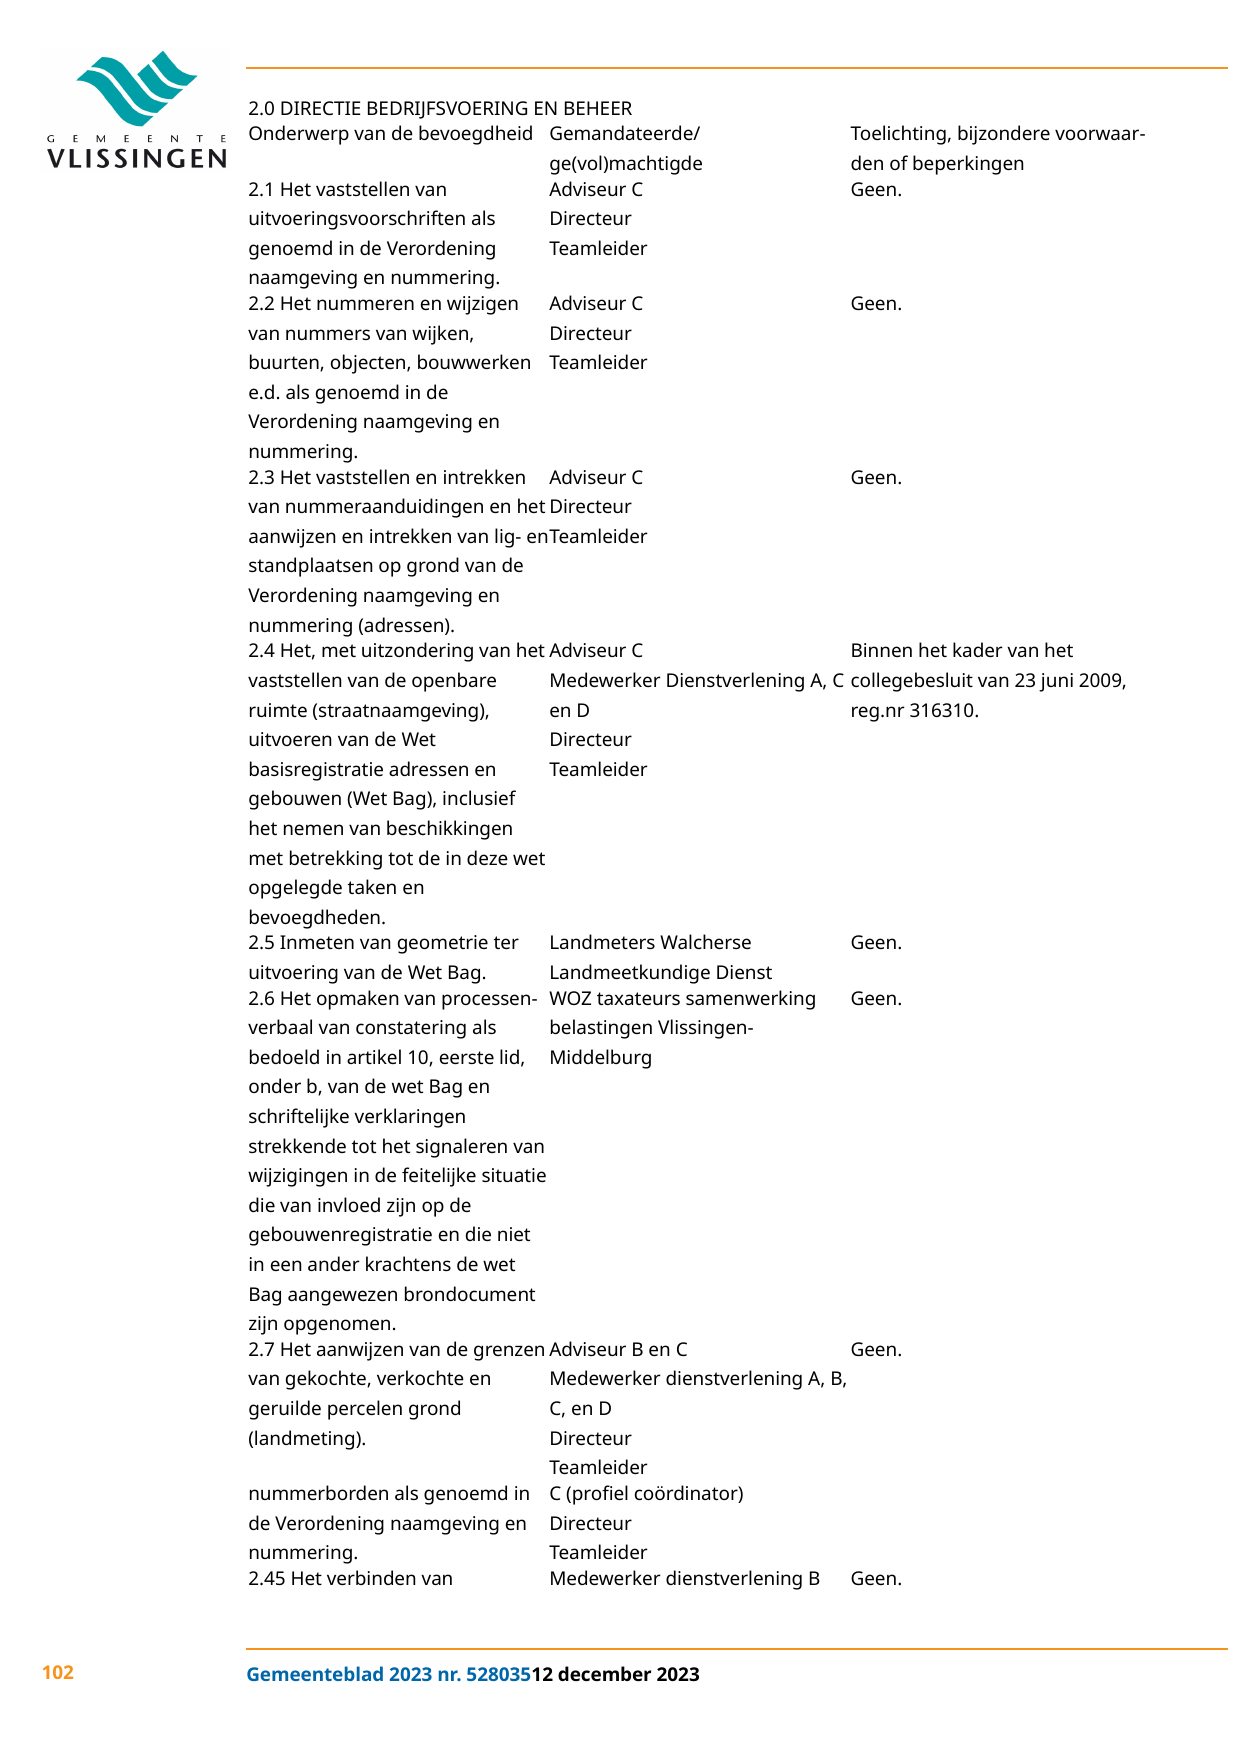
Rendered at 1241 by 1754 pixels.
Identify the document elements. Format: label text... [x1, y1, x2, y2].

table_cell Adviseur C Directeur Teamleider [549, 290, 850, 464]
table_cell nummerborden als genoemd in de Verordening naamgeving en nummering. [248, 1480, 549, 1565]
table_cell 2.1 Het vaststellen van uitvoeringsvoorschriften als genoemd in de Verordening naamgeving en nummering. [248, 176, 549, 290]
table_cell Landmeters Walcherse Landmeetkundige Dienst [549, 930, 850, 985]
table_cell Binnen het kader van het collegebesluit van 23 juni 2009, reg.nr 316310. [850, 638, 1152, 929]
table_cell 2.7 Het aanwijzen van de grenzen van gekochte, verkochte en geruilde percelen grond (landmeting). [248, 1336, 549, 1480]
table_header 2.0 DIRECTIE BEDRIJFSVOERING EN BEHEER [248, 95, 1152, 121]
table_cell Geen. [850, 464, 1152, 638]
table_cell Geen. [850, 1336, 1152, 1480]
table_cell 2.45 Het verbinden van [248, 1565, 549, 1591]
picture [41, 47, 231, 172]
table_cell Adviseur C Directeur Teamleider [549, 176, 850, 290]
table_cell Geen. [850, 1565, 1152, 1591]
table_cell C (profiel coördinator) Directeur Teamleider [549, 1480, 850, 1565]
table_cell 2.6 Het opmaken van processen-verbaal van constatering als bedoeld in artikel 10, eerste lid, onder b, van de wet Bag en schriftelijke verklaringen strekkende tot het signaleren van wijzigingen in de feitelijke situatie die van invloed zijn op de gebouwenregistratie en die niet in een ander krachtens de wet Bag aangewezen brondocument zijn opgenomen. [248, 985, 549, 1336]
table_cell 2.4 Het, met uitzondering van het vaststellen van de openbare ruimte (straatnaamgeving), uitvoeren van de Wet basisregistratie adressen en gebouwen (Wet Bag), inclusief het nemen van beschikkingen met betrekking tot de in deze wet opgelegde taken en bevoegdheden. [248, 638, 549, 929]
table_cell Adviseur B en C Medewerker dienstverlening A, B, C, en D Directeur Teamleider [549, 1336, 850, 1480]
table_cell WOZ taxateurs samenwerking belastingen Vlissingen-Middelburg [549, 985, 850, 1336]
table_cell Geen. [850, 930, 1152, 985]
table_cell 2.5 Inmeten van geometrie ter uitvoering van de Wet Bag. [248, 930, 549, 985]
table_cell Toelichting, bijzondere voorwaar­den of beperkingen [850, 121, 1152, 176]
table_cell Geen. [850, 985, 1152, 1336]
table_cell 2.2 Het nummeren en wijzigen van nummers van wijken, buurten, objecten, bouwwerken e.d. als genoemd in de Verordening naamgeving en nummering. [248, 290, 549, 464]
table_cell Onderwerp van de bevoegdheid [248, 121, 549, 176]
table_cell Gemandateerde/ ge(vol)machtigde [549, 121, 850, 176]
table_cell 2.3 Het vaststellen en intrekken van nummeraanduidingen en het aanwijzen en intrekken van lig- en standplaatsen op grond van de Verordening naamgeving en nummering (adressen). [248, 464, 549, 638]
table_cell [850, 1480, 1152, 1565]
table_cell Medewerker dienstverlening B [549, 1565, 850, 1591]
table_cell Adviseur C Directeur Teamleider [549, 464, 850, 638]
table_cell Geen. [850, 176, 1152, 290]
table_cell Adviseur C Medewerker Dienstverlening A, C en D Directeur Teamleider [549, 638, 850, 929]
table_cell Geen. [850, 290, 1152, 464]
